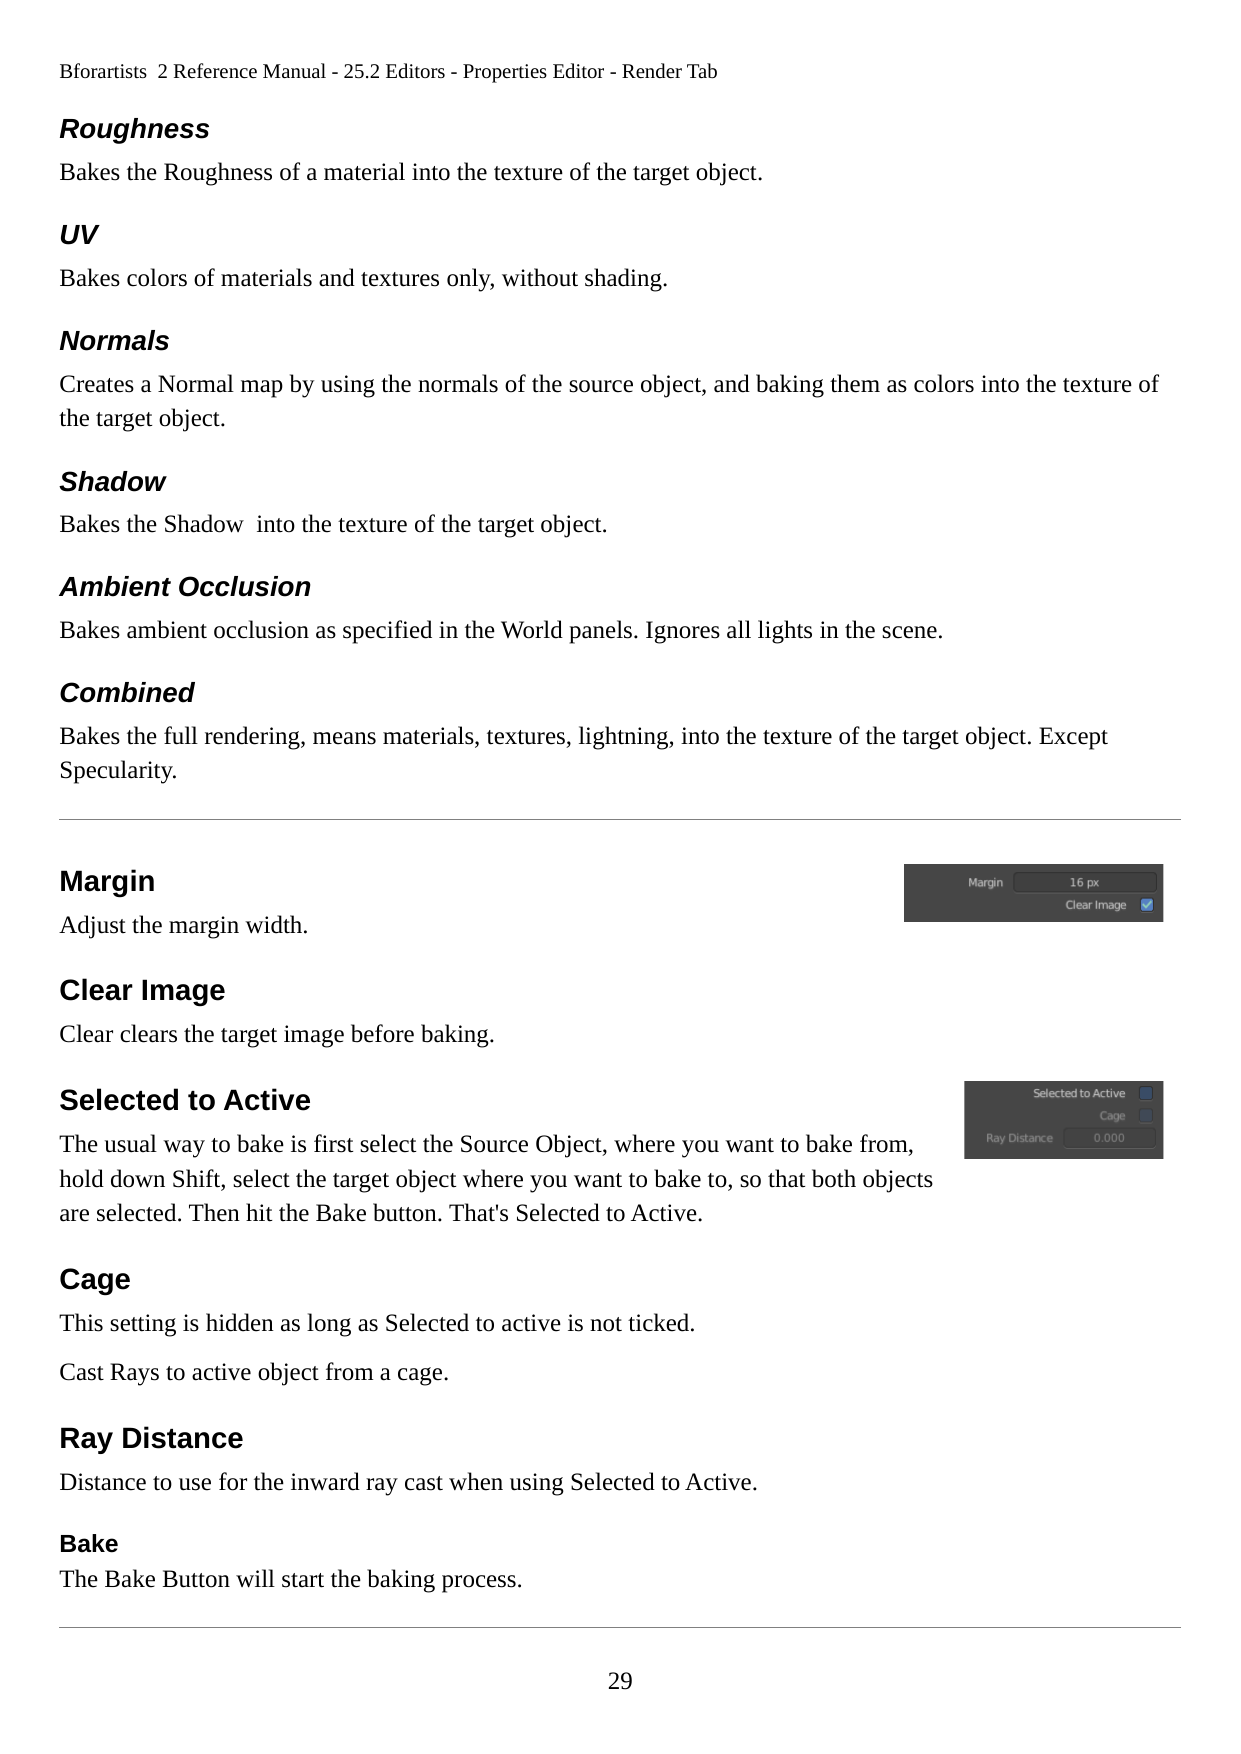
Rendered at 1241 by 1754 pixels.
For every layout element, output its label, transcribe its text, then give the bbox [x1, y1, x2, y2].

subtitle Clear Image [59, 973, 1181, 1007]
subtitle Margin [59, 863, 1181, 897]
subtitle Combined [59, 677, 1181, 709]
text Clear clears the target image before baking. [59, 1019, 1181, 1048]
subtitle Selected to Active [59, 1083, 964, 1117]
subtitle [1164, 1083, 1181, 1117]
picture [904, 864, 1164, 922]
text Creates a Normal map by using the normals of the source object, and baking them as colors into the texture of the target object. [59, 369, 1181, 432]
subtitle Cage [59, 1262, 1181, 1296]
text Bakes ambient occlusion as specified in the World panels. Ignores all lights in the scene. [59, 615, 1181, 644]
picture [964, 1081, 1164, 1159]
text Adjust the margin width. [59, 910, 1181, 938]
text Bakes the Shadow into the texture of the target object. [59, 509, 1181, 538]
text Bakes the full rendering, means materials, textures, lightning, into the texture of the target object. Except Specularity. [59, 721, 1181, 784]
text Bakes the Roughness of a material into the texture of the target object. [59, 157, 1181, 186]
text Distance to use for the inward ray cast when using Selected to Active. [59, 1467, 1181, 1496]
text The Bake Button will start the baking process. [59, 1564, 1181, 1592]
subtitle Shadow [59, 465, 1181, 497]
text Cast Rays to active object from a cage. [59, 1357, 1181, 1386]
subtitle Normals [59, 324, 1181, 356]
subtitle UV [59, 218, 1181, 250]
text Bakes colors of materials and textures only, without shading. [59, 263, 1181, 292]
text This setting is hidden as long as Selected to active is not ticked. [59, 1308, 1181, 1337]
subtitle Ray Distance [59, 1421, 1181, 1455]
subtitle Bake [59, 1529, 1181, 1557]
text The usual way to bake is first select the Source Object, where you want to bake from, hold down Shift, select the target object where you want to bake to, so that both objects are selected. Then hit the Bake button. That's Selected to Active. [59, 1129, 1181, 1227]
subtitle Roughness [59, 113, 1181, 144]
subtitle Ambient Occlusion [59, 571, 1181, 603]
